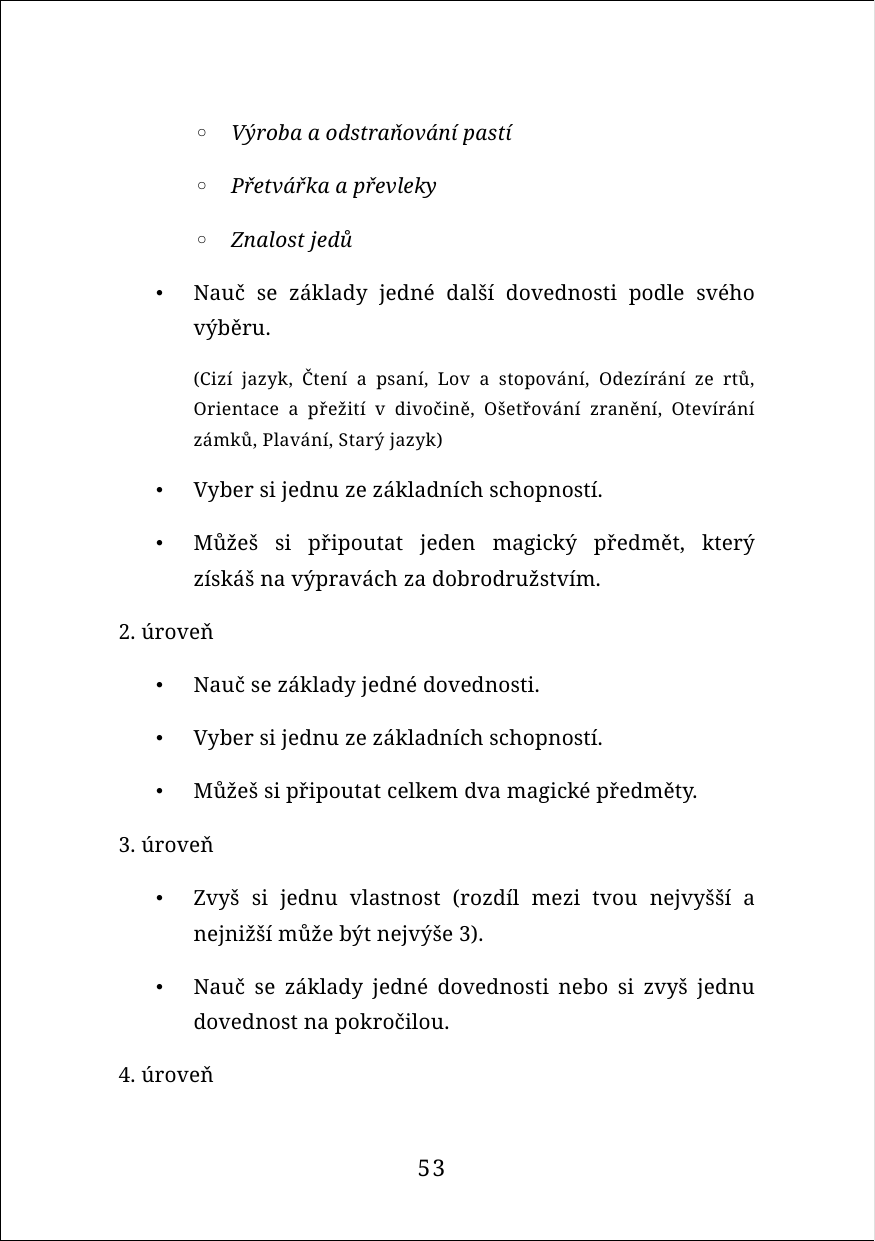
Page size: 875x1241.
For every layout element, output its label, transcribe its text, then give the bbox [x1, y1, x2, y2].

list Nauč se základy jedné dovednosti nebo si zvyš jednu dovednost na pokročilou. [156, 972, 756, 1036]
list Zvyš si jednu vlastnost (rozdíl mezi tvou nejvyšší a nejnižší může být nejvýše 3). [156, 883, 756, 947]
list (Cizí jazyk, Čtení a psaní, Lov a stopování, Odezírání ze rtů, Orientace a přežití v divočině, Ošetřování zranění, Otevírání zámků, Plavání, Starý jazyk) [156, 367, 756, 451]
text 4. úroveň [118, 1061, 756, 1089]
list Nauč se základy jedné další dovednosti podle svého výběru. [156, 278, 756, 342]
list Můžeš si připoutat jeden magický předmět, který získáš na výpravách za dobrodružstvím. [156, 528, 756, 592]
list Vyber si jednu ze základních schopností. [156, 723, 756, 752]
list Výroba a odstraňování pastí [193, 118, 756, 147]
list Můžeš si připoutat celkem dva magické předměty. [156, 777, 756, 805]
list Přetvářka a převleky [193, 171, 756, 200]
list Nauč se základy jedné dovednosti. [156, 670, 756, 699]
text 3. úroveň [118, 830, 756, 858]
list Vyber si jednu ze základních schopností. [156, 475, 756, 503]
text 2. úroveň [118, 617, 756, 645]
list Znalost jedů [193, 225, 756, 253]
